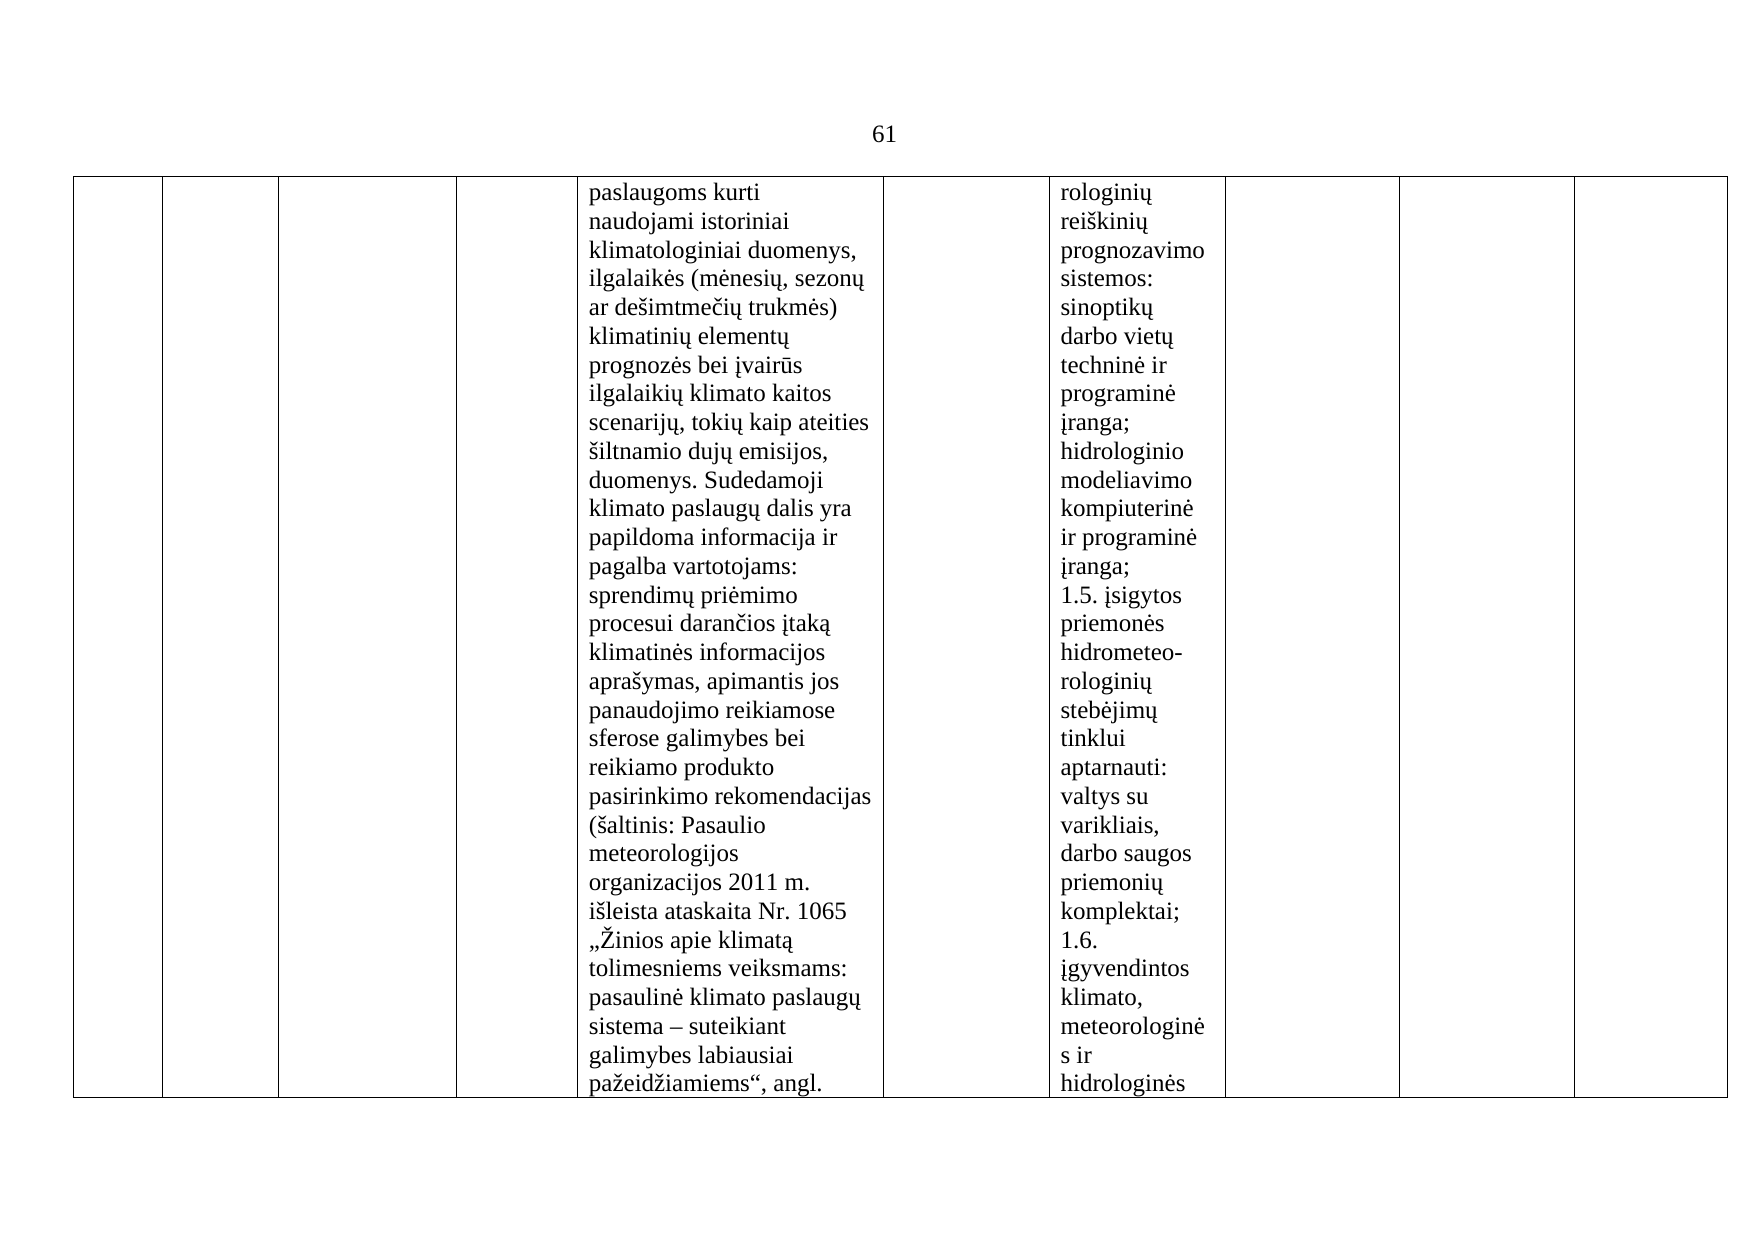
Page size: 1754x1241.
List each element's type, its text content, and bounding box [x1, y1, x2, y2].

table_cell [279, 177, 456, 1097]
table_cell [163, 177, 278, 1097]
table_cell [457, 177, 577, 1097]
table_cell rologinių reiškinių prognozavimo sistemos: sinoptikų darbo vietų techninė ir programinė įranga; hidrologinio modeliavimo kompiuterinė ir programinė įranga; 1.5. įsigytos priemonės hidrometeo-rologinių stebėjimų tinklui aptarnauti: valtys su varikliais, darbo saugos priemonių komplektai; 1.6. įgyvendintos klimato, meteorologinės ir hidrologinės [1050, 177, 1225, 1097]
table_cell [1400, 177, 1574, 1097]
table_cell [1226, 177, 1399, 1097]
table_cell paslaugoms kurti naudojami istoriniai klimatologiniai duomenys, ilgalaikės (mėnesių, sezonų ar dešimtmečių trukmės) klimatinių elementų prognozės bei įvairūs ilgalaikių klimato kaitos scenarijų, tokių kaip ateities šiltnamio dujų emisijos, duomenys. Sudedamoji klimato paslaugų dalis yra papildoma informacija ir pagalba vartotojams: sprendimų priėmimo procesui darančios įtaką klimatinės informacijos aprašymas, apimantis jos panaudojimo reikiamose sferose galimybes bei reikiamo produkto pasirinkimo rekomendacijas (šaltinis: Pasaulio meteorologijos organizacijos 2011 m. išleista ataskaita Nr. 1065 „Žinios apie klimatą tolimesniems veiksmams: pasaulinė klimato paslaugų sistema – suteikiant galimybes labiausiai pažeidžiamiems“, angl. [578, 177, 883, 1097]
table_cell [884, 177, 1049, 1097]
table_cell [1575, 177, 1727, 1097]
table_cell [74, 177, 162, 1097]
